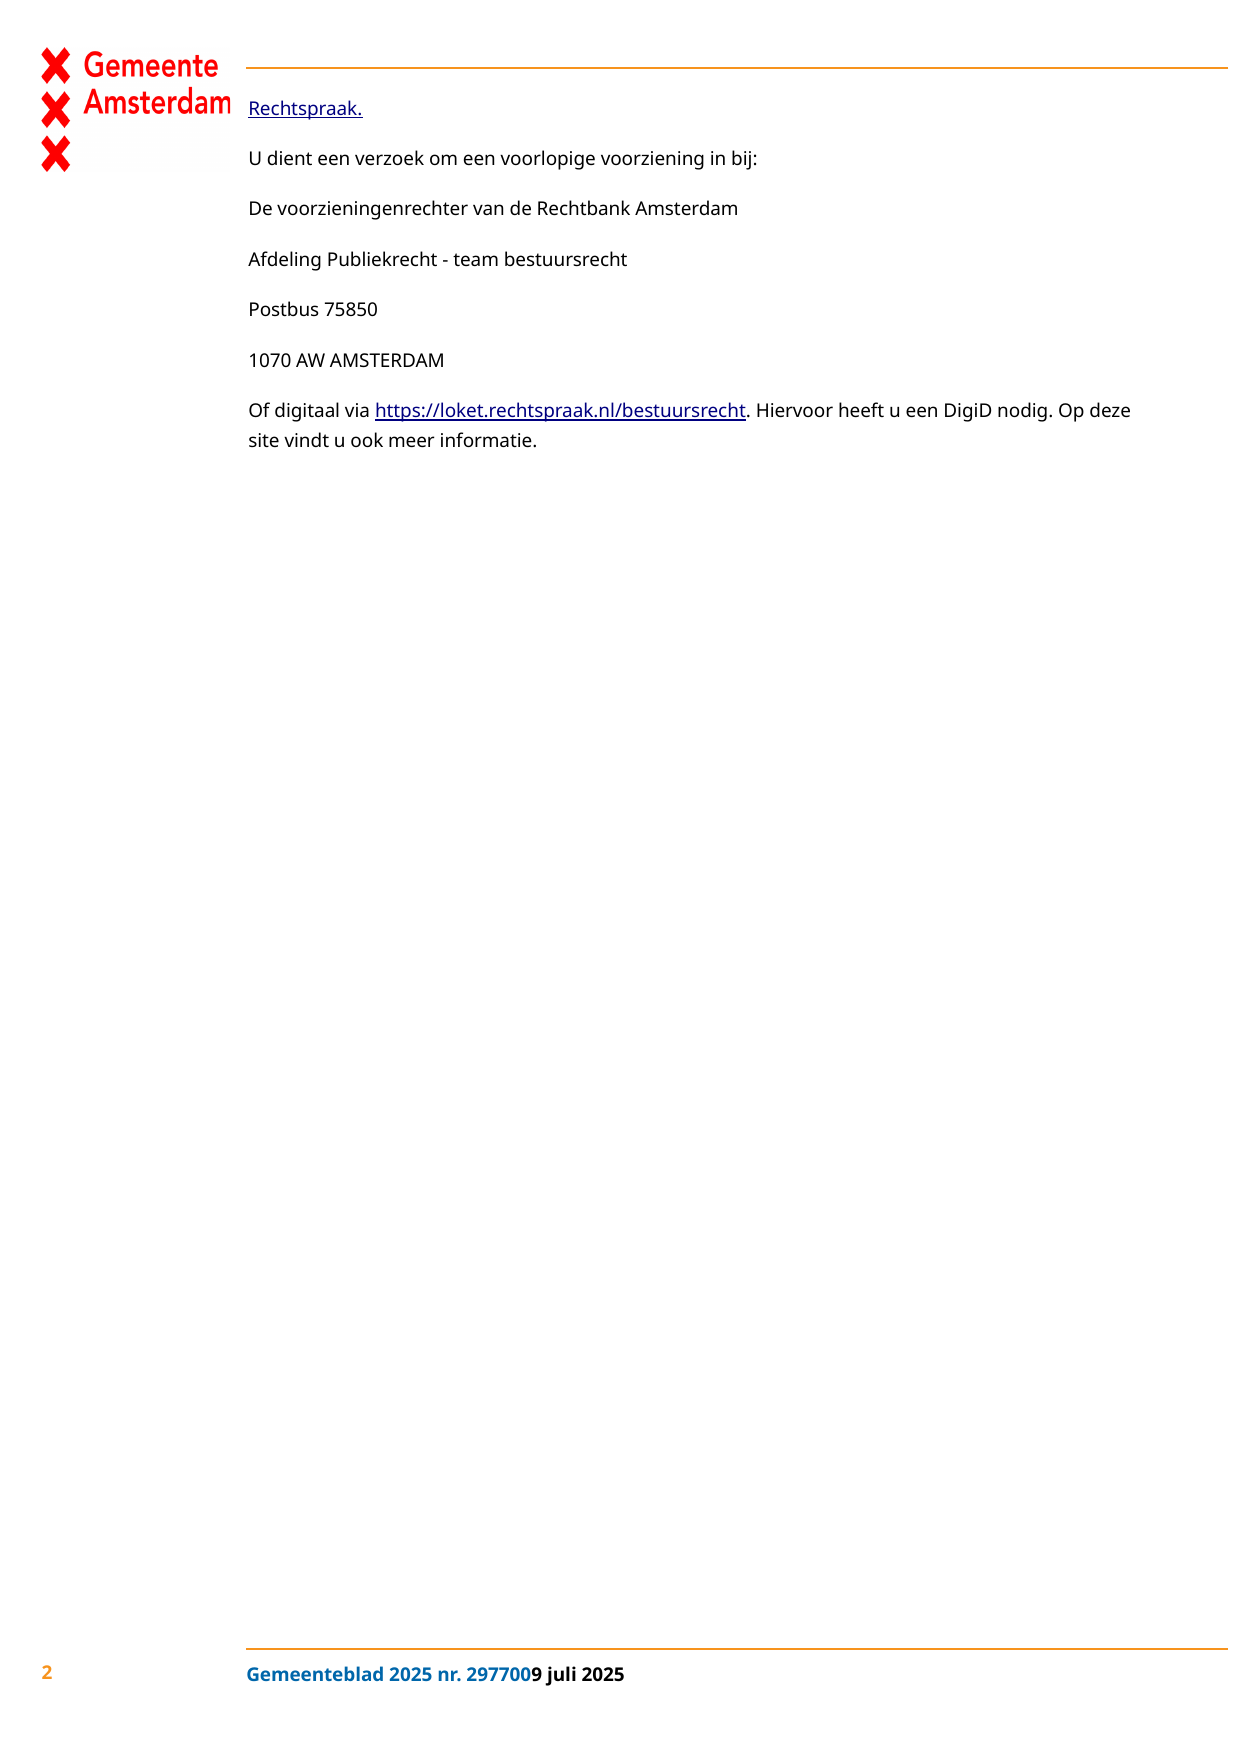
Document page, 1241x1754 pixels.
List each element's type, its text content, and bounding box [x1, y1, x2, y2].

text Afdeling Publiekrecht - team bestuursrecht [248, 246, 1152, 272]
text De voorzieningenrechter van de Rechtbank Amsterdam [248, 196, 1152, 221]
text Rechtspraak. [248, 95, 1152, 121]
text Of digitaal via https://loket.rechtspraak.nl/bestuursrecht. Hiervoor heeft u een DigiD nodig. Op deze site vindt u ook meer informatie. [248, 397, 1152, 453]
text U dient een verzoek om een voorlopige voorziening in bij: [248, 145, 1152, 171]
picture [41, 47, 231, 172]
text 1070 AW AMSTERDAM [248, 347, 1152, 373]
text Postbus 75850 [248, 296, 1152, 322]
